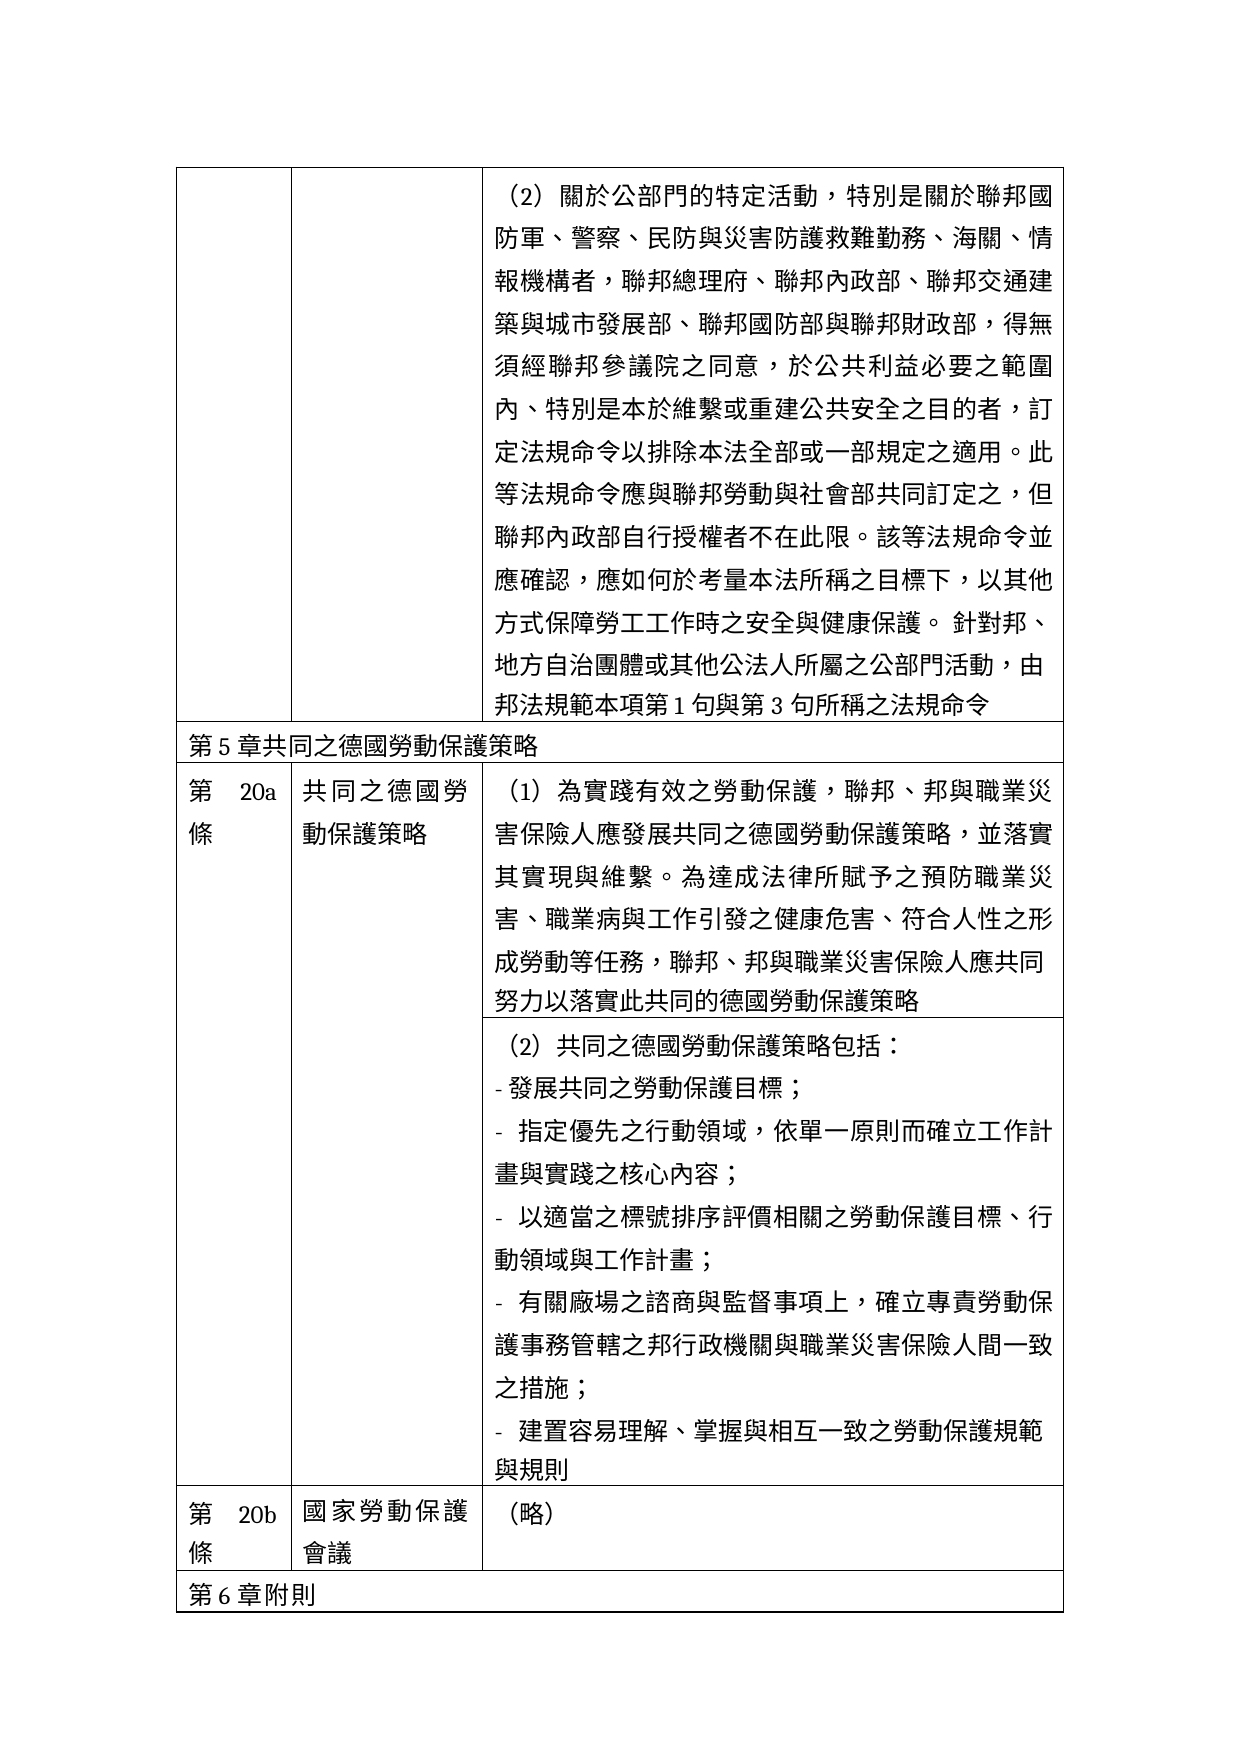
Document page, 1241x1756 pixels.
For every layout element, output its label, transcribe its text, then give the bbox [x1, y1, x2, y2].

table_header [177, 168, 291, 721]
table_cell （1）為實踐有效之勞動保護，聯邦、邦與職業災害保險人應發展共同之德國勞動保護策略，並落實其實現與維繫。為達成法律所賦予之預防職業災害、職業病與工作引發之健康危害、符合人性之形成勞動等任務，聯邦、邦與職業災害保險人應共同 努力以落實此共同的德國勞動保護策略 [483, 763, 1063, 1017]
table_cell 共同之德國勞動保護策略 [292, 763, 482, 1485]
table_cell 第 20b 條 [177, 1486, 291, 1570]
table_header （2）關於公部門的特定活動，特別是關於聯邦國防軍、警察、民防與災害防護救難勤務、海關、情報機構者，聯邦總理府、聯邦內政部、聯邦交通建築與城市發展部、聯邦國防部與聯邦財政部，得無須經聯邦參議院之同意，於公共利益必要之範圍內、特別是本於維繫或重建公共安全之目的者，訂定法規命令以排除本法全部或一部規定之適用。此等法規命令應與聯邦勞動與社會部共同訂定之，但聯邦內政部自行授權者不在此限。該等法規命令並應確認，應如何於考量本法所稱之目標下，以其他方式保障勞工工作時之安全與健康保護。 針對邦、地方自治團體或其他公法人所屬之公部門活動，由 邦法規範本項第 1 句與第 3 句所稱之法規命令 [483, 168, 1063, 721]
table_cell （略） [483, 1486, 1063, 1570]
table_cell 國家勞動保護會議 [292, 1486, 482, 1570]
table_header [292, 168, 482, 721]
table_cell （2）共同之德國勞動保護策略包括： 發展共同之勞動保護目標； 指定優先之行動領域，依單一原則而確立工作計畫與實踐之核心內容； 以適當之標號排序評價相關之勞動保護目標、行動領域與工作計畫； 有關廠場之諮商與監督事項上，確立專責勞動保護事務管轄之邦行政機關與職業災害保險人間一致之措施； 建置容易理解、掌握與相互一致之勞動保護規範 與規則 [483, 1018, 1063, 1485]
table_cell 第 20a 條 [177, 763, 291, 1485]
table_cell 第 5 章共同之德國勞動保護策略 [177, 722, 1063, 762]
table_cell 第 6 章附則 [177, 1571, 1063, 1611]
